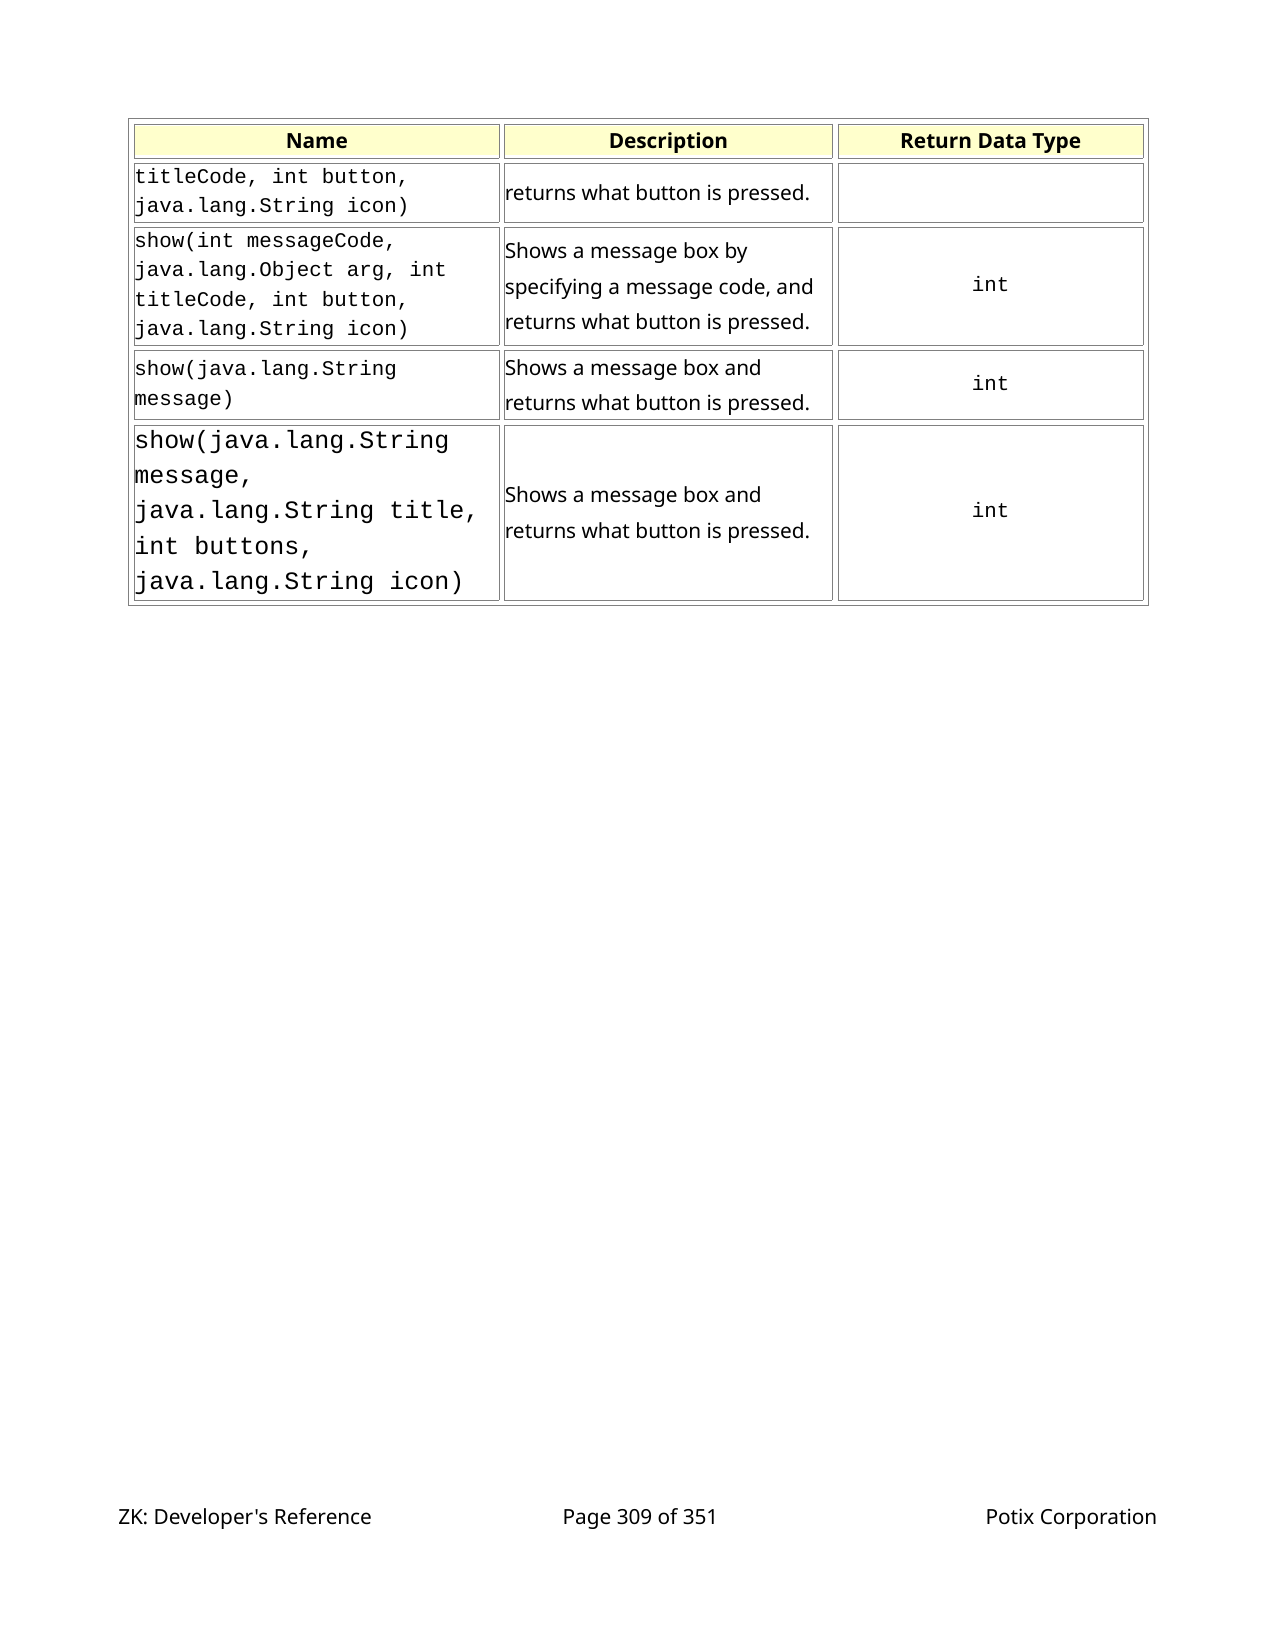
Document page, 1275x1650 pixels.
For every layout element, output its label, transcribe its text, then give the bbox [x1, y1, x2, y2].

table_cell Shows a message box by specifying a message code, and returns what button is pressed. [502, 222, 835, 345]
table_cell Shows a message box and returns what button is pressed. [502, 419, 835, 600]
table_cell returns what button is pressed. [502, 158, 835, 222]
table_header Return Data Type [835, 119, 1146, 158]
table_header Name [131, 119, 502, 158]
table_cell int [835, 419, 1146, 600]
table_header Description [502, 119, 835, 158]
table_cell int [835, 222, 1146, 345]
table_cell show(int messageCode, java.lang.Object arg, int titleCode, int button, java.lang.String icon) [131, 222, 502, 345]
table_cell Shows a message box and returns what button is pressed. [502, 345, 835, 419]
table_cell titleCode, int button, java.lang.String icon) [131, 158, 502, 222]
table_cell int [835, 345, 1146, 419]
table_cell [835, 158, 1146, 222]
table_cell show(java.lang.String message) [131, 345, 502, 419]
table_cell show(java.lang.String message, java.lang.String title, int buttons, java.lang.String icon) [131, 419, 502, 600]
